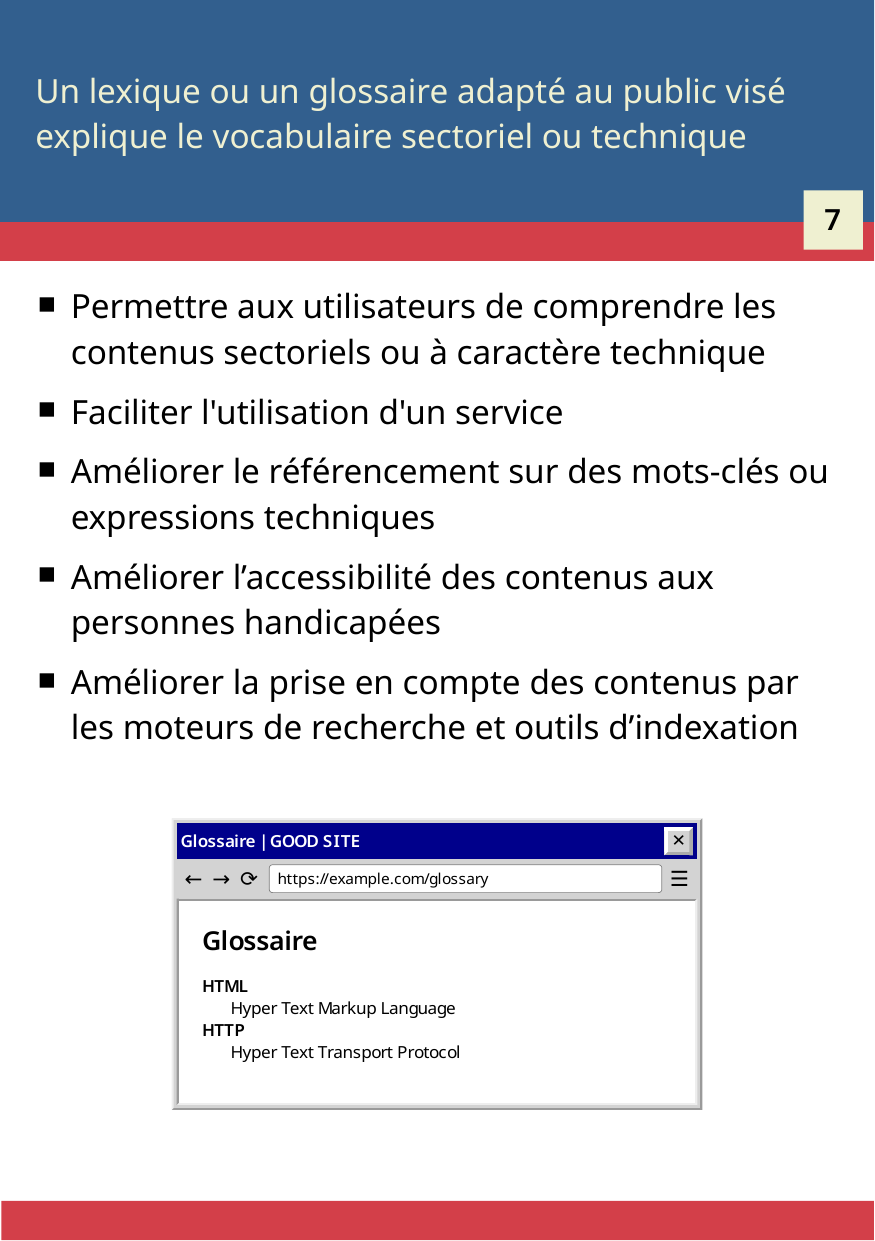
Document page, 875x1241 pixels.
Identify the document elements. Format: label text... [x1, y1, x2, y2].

title Un lexique ou un glossaire adapté au public visé explique le vocabulaire sectoriel ou technique [35, 13, 839, 213]
list Permettre aux utilisateurs de comprendre les contenus sectoriels ou à caractère technique Faciliter l'utilisation d'un service Améliorer le référencement sur des mots-clés ou expressions techniques Améliorer l’accessibilité des contenus aux personnes handicapées Améliorer la prise en compte des contenus par les moteurs de recherche et outils d’indexation [23, 283, 839, 1111]
picture [171, 817, 703, 1111]
text_box 7 [803, 188, 863, 249]
